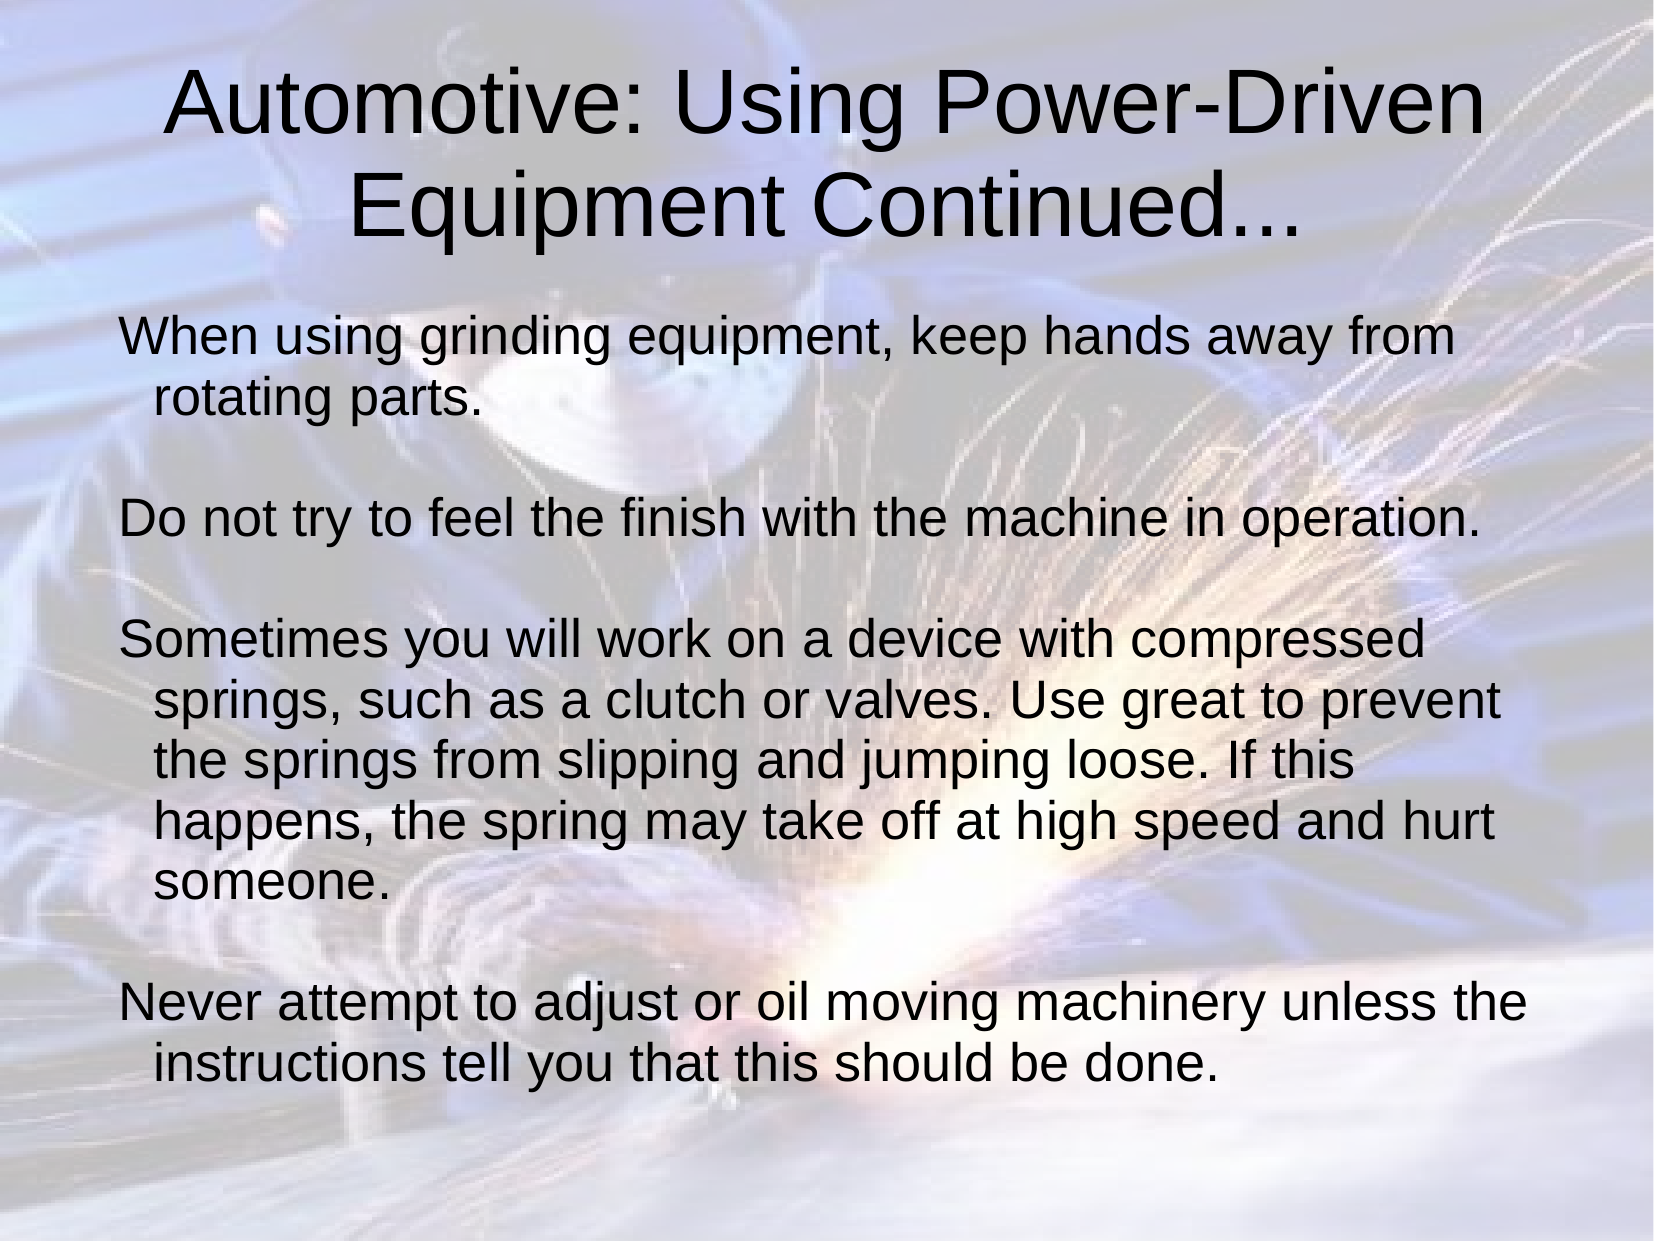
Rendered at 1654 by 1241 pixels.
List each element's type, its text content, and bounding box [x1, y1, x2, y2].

picture [0, 0, 1654, 1241]
title Automotive: Using Power-Driven Equipment Continued... [82, 49, 1571, 257]
subtitle When using grinding equipment, keep hands away from rotating parts. Do not try to feel the finish with the machine in operation. Sometimes you will work on a device with compressed springs, such as a clutch or valves. Use great to prevent the springs from slipping and jumping loose. If this happens, the spring may take off at high speed and hurt someone. Never attempt to adjust or oil moving machinery unless the instructions tell you that this should be done. [82, 290, 1571, 1109]
